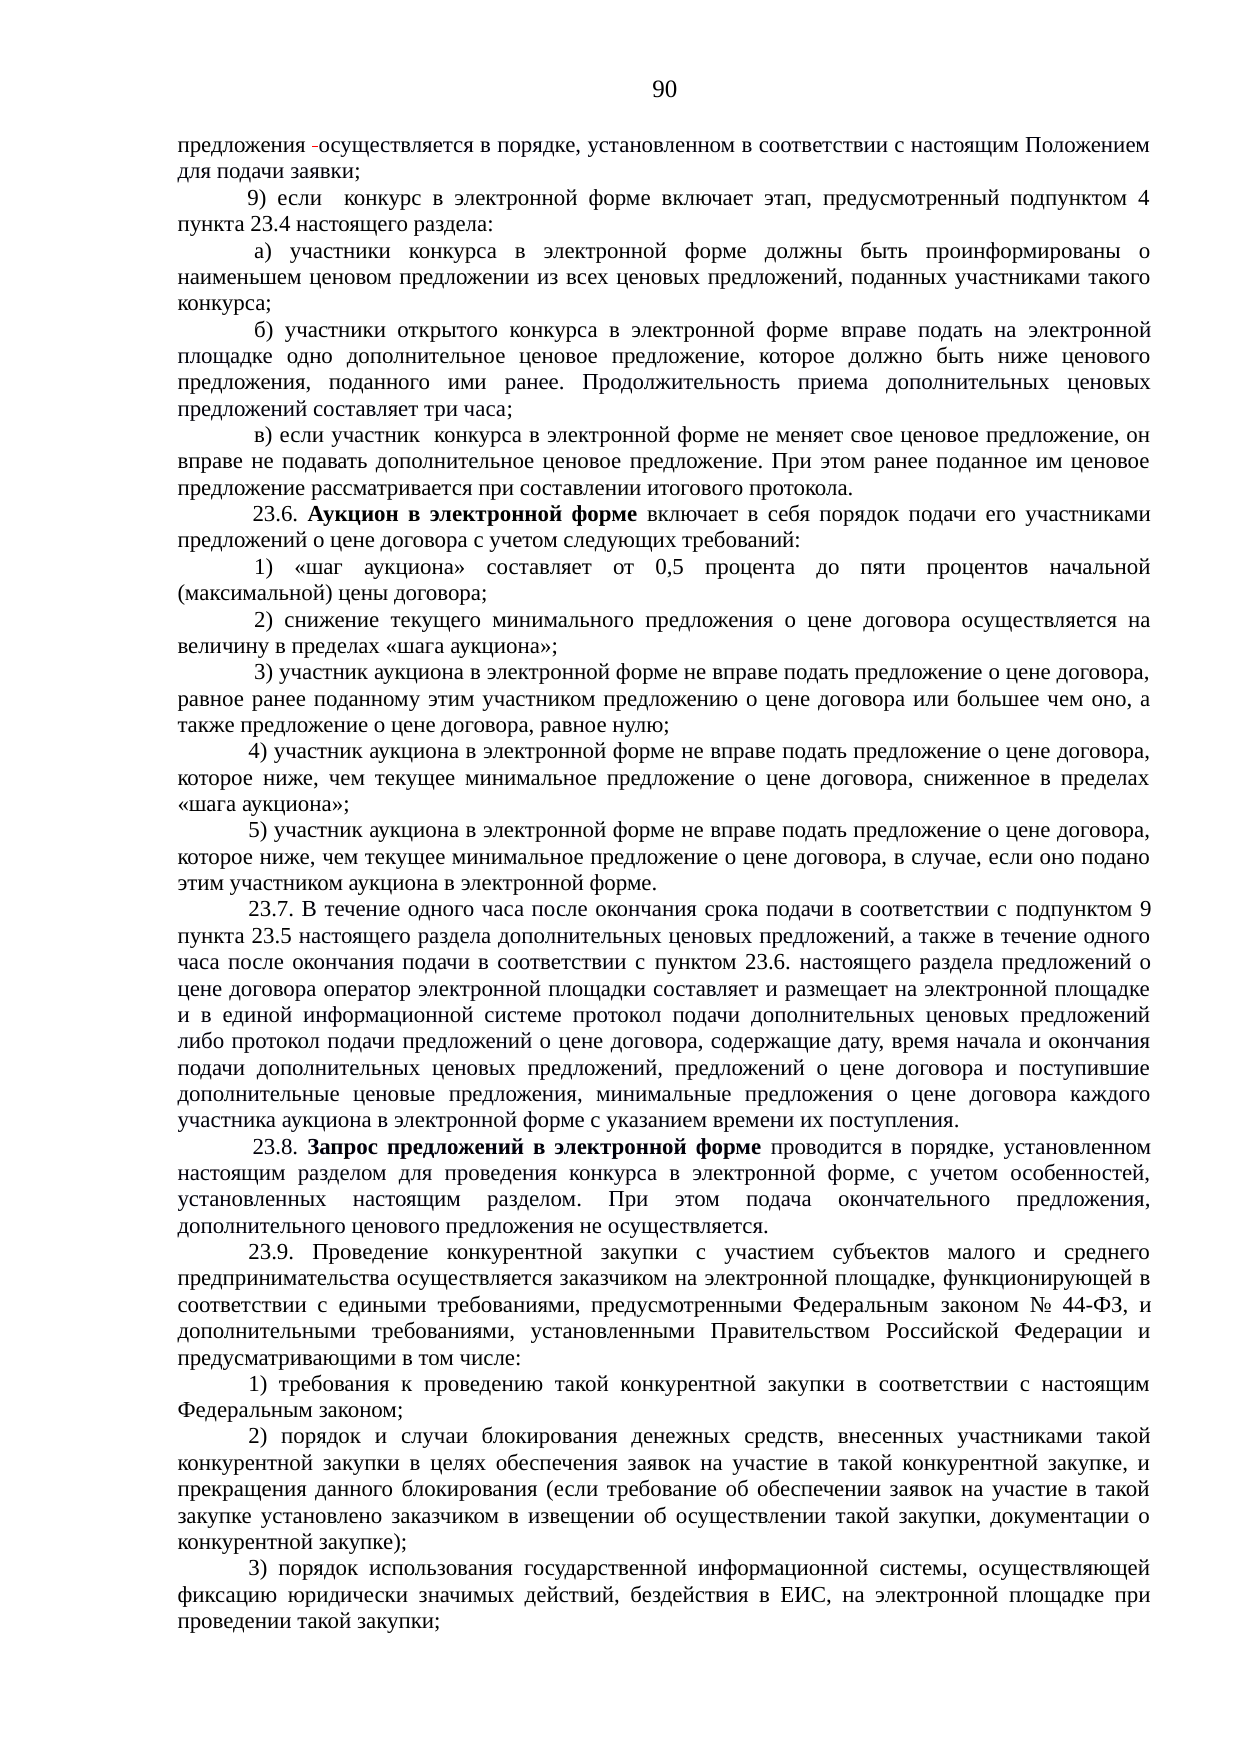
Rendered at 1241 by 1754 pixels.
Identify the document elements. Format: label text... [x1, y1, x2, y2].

text предложения осуществляется в порядке, установленном в соответствии с настоящим Положением для подачи заявки; [177, 131, 1152, 184]
text 23.9. Проведение конкурентной закупки с участием субъектов малого и среднего предпринимательства осуществляется заказчиком на электронной площадке, функционирующей в соответствии с едиными требованиями, предусмотренными Федеральным законом № 44-ФЗ, и дополнительными требованиями, установленными Правительством Российской Федерации и предусматривающими в том числе: [177, 1238, 1152, 1370]
text 3) порядок использования государственной информационной системы, осуществляющей фиксацию юридически значимых действий, бездействия в ЕИС, на электронной площадке при проведении такой закупки; [177, 1554, 1152, 1633]
text а) участники конкурса в электронной форме должны быть проинформированы о наименьшем ценовом предложении из всех ценовых предложений, поданных участниками такого конкурса; [177, 237, 1152, 316]
text 1) требования к проведению такой конкурентной закупки в соответствии с настоящим Федеральным законом; [177, 1370, 1152, 1423]
text б) участники открытого конкурса в электронной форме вправе подать на электронной площадке одно дополнительное ценовое предложение, которое должно быть ниже ценового предложения, поданного ими ранее. Продолжительность приема дополнительных ценовых предложений составляет три часа; [177, 316, 1152, 421]
text в) если участник конкурса в электронной форме не меняет свое ценовое предложение, он вправе не подавать дополнительное ценовое предложение. При этом ранее поданное им ценовое предложение рассматривается при составлении итогового протокола. [177, 421, 1152, 500]
text 4) участник аукциона в электронной форме не вправе подать предложение о цене договора, которое ниже, чем текущее минимальное предложение о цене договора, сниженное в пределах «шага аукциона»; [177, 737, 1152, 816]
text 1) «шаг аукциона» составляет от 0,5 процента до пяти процентов начальной (максимальной) цены договора; [177, 553, 1152, 606]
text 23.6. Аукцион в электронной форме включает в себя порядок подачи его участниками предложений о цене договора с учетом следующих требований: [177, 500, 1152, 553]
text 23.7. В течение одного часа после окончания срока подачи в соответствии с подпунктом 9 пункта 23.5 настоящего раздела дополнительных ценовых предложений, а также в течение одного часа после окончания подачи в соответствии с пунктом 23.6. настоящего раздела предложений о цене договора оператор электронной площадки составляет и размещает на электронной площадке и в единой информационной системе протокол подачи дополнительных ценовых предложений либо протокол подачи предложений о цене договора, содержащие дату, время начала и окончания подачи дополнительных ценовых предложений, предложений о цене договора и поступившие дополнительные ценовые предложения, минимальные предложения о цене договора каждого участника аукциона в электронной форме с указанием времени их поступления. [177, 896, 1152, 1133]
text 2) порядок и случаи блокирования денежных средств, внесенных участниками такой конкурентной закупки в целях обеспечения заявок на участие в такой конкурентной закупке, и прекращения данного блокирования (если требование об обеспечении заявок на участие в такой закупке установлено заказчиком в извещении об осуществлении такой закупки, документации о конкурентной закупке); [177, 1423, 1152, 1554]
text 3) участник аукциона в электронной форме не вправе подать предложение о цене договора, равное ранее поданному этим участником предложению о цене договора или большее чем оно, а также предложение о цене договора, равное нулю; [177, 658, 1152, 737]
text 9) если конкурс в электронной форме включает этап, предусмотренный подпунктом 4 пункта 23.4 настоящего раздела: [177, 184, 1152, 237]
text 23.8. Запрос предложений в электронной форме проводится в порядке, установленном настоящим разделом для проведения конкурса в электронной форме, с учетом особенностей, установленных настоящим разделом. При этом подача окончательного предложения, дополнительного ценового предложения не осуществляется. [177, 1133, 1152, 1238]
text 2) снижение текущего минимального предложения о цене договора осуществляется на величину в пределах «шага аукциона»; [177, 606, 1152, 658]
text 5) участник аукциона в электронной форме не вправе подать предложение о цене договора, которое ниже, чем текущее минимальное предложение о цене договора, в случае, если оно подано этим участником аукциона в электронной форме. [177, 816, 1152, 896]
